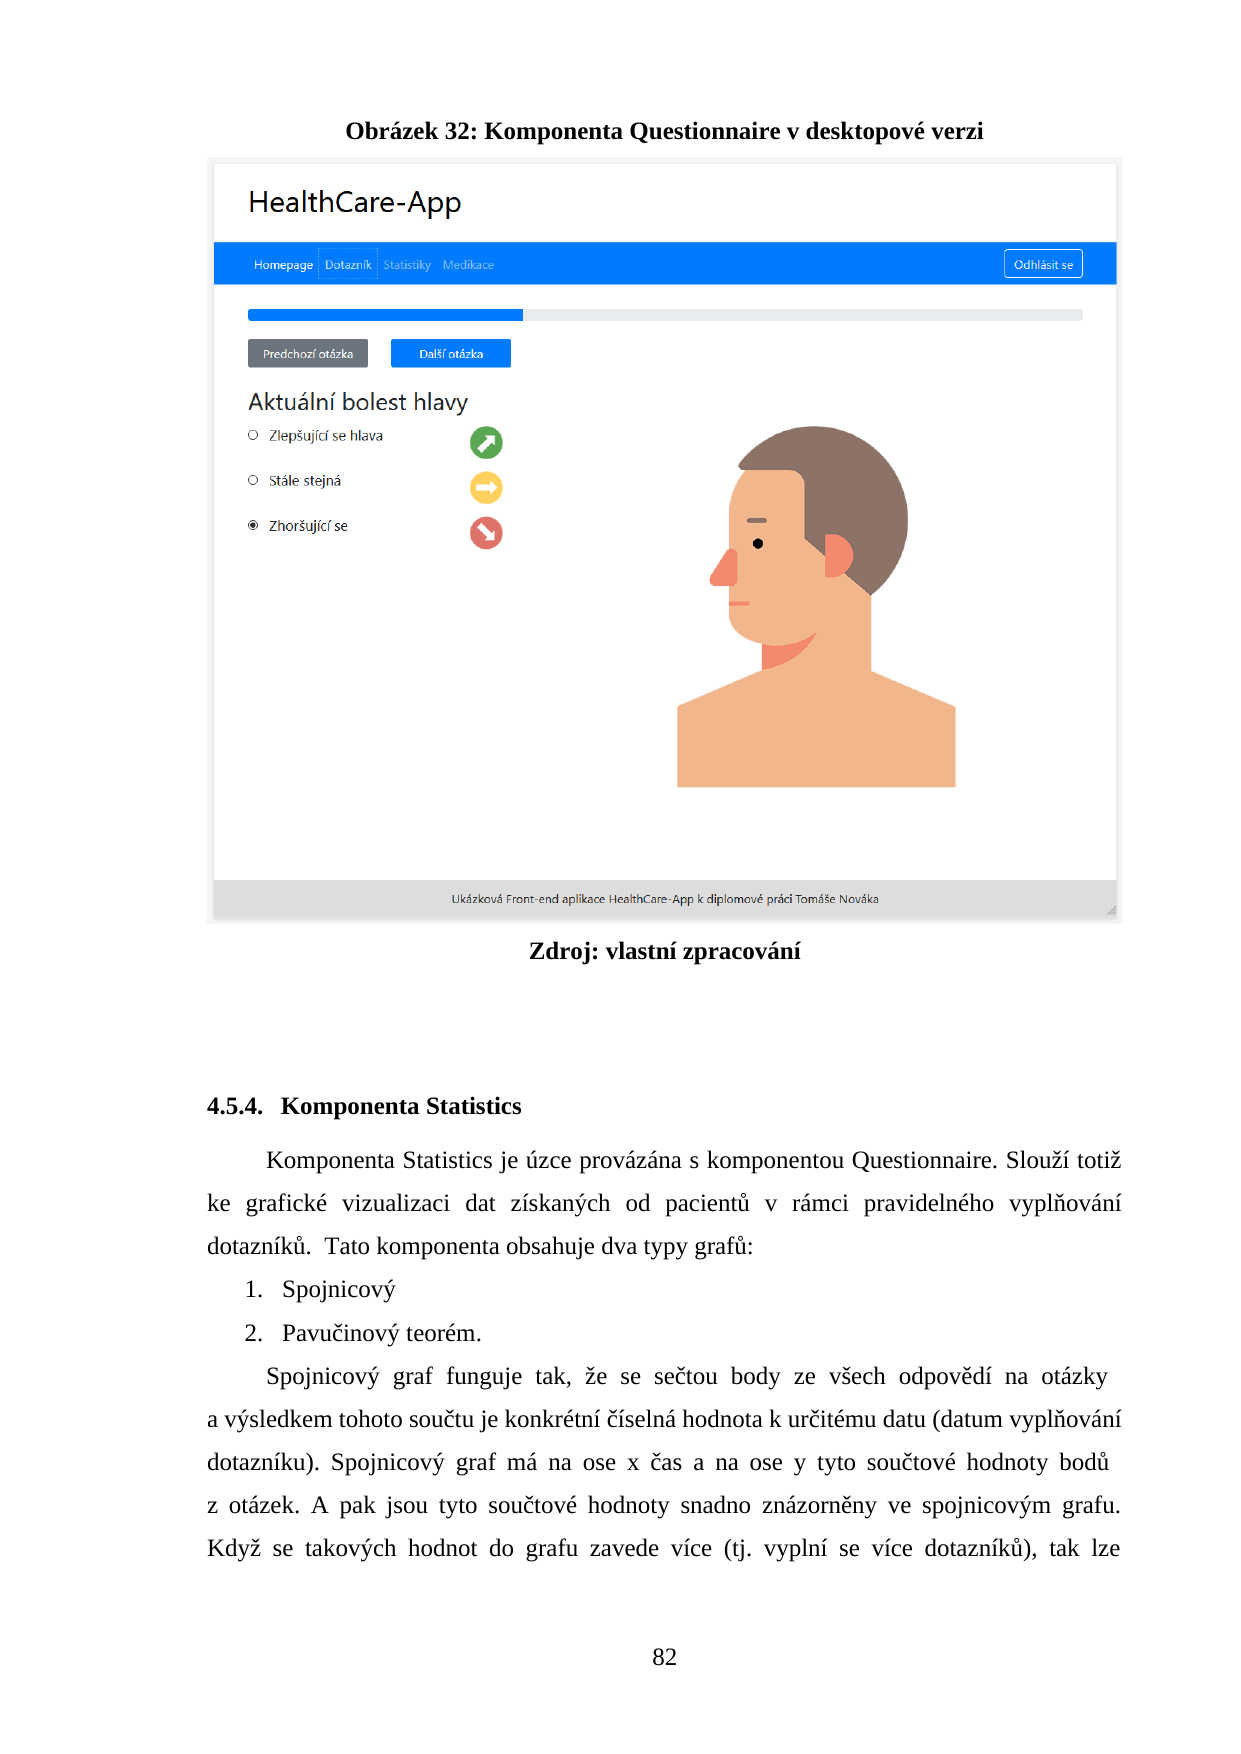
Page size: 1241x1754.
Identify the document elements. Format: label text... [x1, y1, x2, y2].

text Obrázek 32: Komponenta Questionnaire v desktopové verzi [207, 116, 1122, 145]
list Pavučinový teorém. [244, 1318, 1122, 1346]
list Spojnicový [244, 1274, 1122, 1303]
subtitle Komponenta Statistics [207, 1091, 1122, 1120]
text Spojnicový graf funguje tak, že se sečtou body ze všech odpovědí na otázky a výsledkem tohoto součtu je konkrétní číselná hodnota k určitému datu (datum vyplňování dotazníku). Spojnicový graf má na ose x čas a na ose y tyto součtové hodnoty bodů z otázek. A pak jsou tyto součtové hodnoty snadno znázorněny ve spojnicovým grafu. Když se takových hodnot do grafu zavede více (tj. vyplní se více dotazníků), tak lze [207, 1361, 1122, 1562]
text Zdroj: vlastní zpracování [207, 936, 1122, 964]
picture [207, 157, 1123, 924]
text Komponenta Statistics je úzce provázána s komponentou Questionnaire. Slouží totiž ke grafické vizualizaci dat získaných od pacientů v rámci pravidelného vyplňování dotazníků. Tato komponenta obsahuje dva typy grafů: [207, 1145, 1122, 1260]
